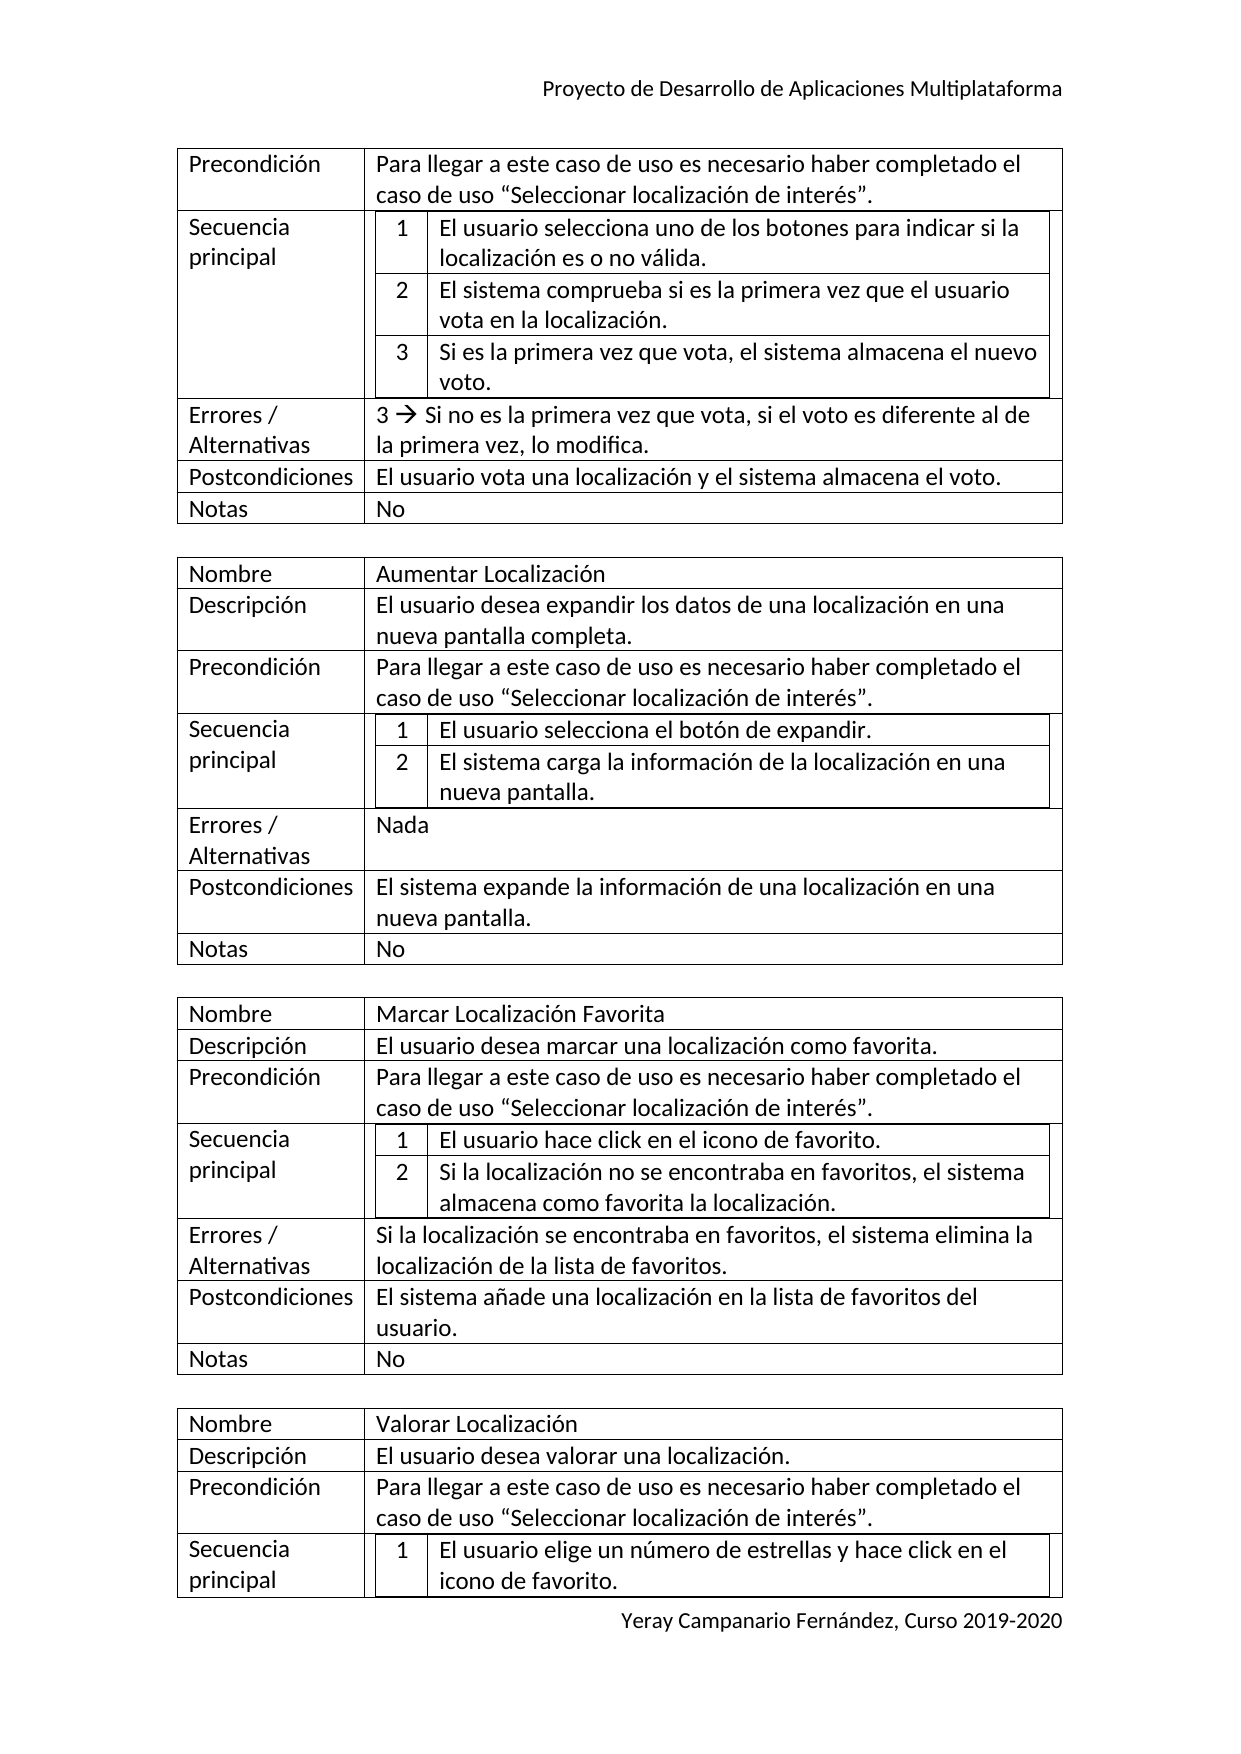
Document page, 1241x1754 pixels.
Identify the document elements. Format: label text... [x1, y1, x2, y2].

table_cell [365, 714, 375, 808]
table_cell [365, 1124, 375, 1218]
table_cell [1050, 1124, 1062, 1218]
table_cell Errores / Alternativas [178, 1219, 364, 1280]
table_cell Secuencia principal [178, 1534, 364, 1597]
table_header 1 [376, 715, 427, 745]
table_cell 2 [376, 274, 427, 335]
table_cell Postcondiciones [178, 1281, 364, 1342]
table_cell No [365, 934, 1062, 964]
table_cell Para llegar a este caso de uso es necesario haber completado el caso de uso “Seleccionar localización de interés”. [365, 1472, 1062, 1533]
table_cell [365, 1534, 375, 1597]
table_cell El sistema añade una localización en la lista de favoritos del usuario. [365, 1281, 1062, 1342]
table_cell Notas [178, 934, 364, 964]
table_cell Postcondiciones [178, 871, 364, 932]
table_cell Descripción [178, 1440, 364, 1471]
table_cell El sistema carga la información de la localización en una nueva pantalla. [428, 746, 1049, 807]
table_cell El usuario vota una localización y el sistema almacena el voto. [365, 461, 1062, 492]
table_cell Secuencia principal [178, 1124, 364, 1218]
table_cell [1050, 1534, 1062, 1597]
table_cell Notas [178, 493, 364, 523]
table_cell Precondición [178, 1061, 364, 1122]
table_cell 2 [376, 1156, 427, 1217]
table_cell El usuario desea valorar una localización. [365, 1440, 1062, 1471]
table_header El usuario elige un número de estrellas y hace click en el icono de favorito. [428, 1535, 1049, 1596]
table_cell Descripción [178, 589, 364, 650]
table_cell Precondición [178, 1472, 364, 1533]
table_header El usuario selecciona uno de los botones para indicar si la localización es o no válida. [428, 212, 1049, 273]
table_cell No [365, 1344, 1062, 1374]
table_cell Nada [365, 809, 1062, 870]
table_cell 3  Si no es la primera vez que vota, si el voto es diferente al de la primera vez, lo modifica. [365, 399, 1062, 460]
table_cell Secuencia principal [178, 211, 364, 398]
table_cell Si es la primera vez que vota, el sistema almacena el nuevo voto. [428, 336, 1049, 397]
table_cell 3 [376, 336, 427, 397]
table_header 1 [376, 212, 427, 273]
table_header 1 [376, 1535, 427, 1596]
table_header Marcar Localización Favorita [365, 998, 1062, 1029]
table_cell El usuario desea marcar una localización como favorita. [365, 1030, 1062, 1060]
table_cell Si la localización no se encontraba en favoritos, el sistema almacena como favorita la localización. [428, 1156, 1049, 1217]
table_cell El sistema comprueba si es la primera vez que el usuario vota en la localización. [428, 274, 1049, 335]
table_header 1 [376, 1125, 427, 1155]
table_cell Secuencia principal [178, 714, 364, 808]
table_cell No [365, 493, 1062, 523]
table_header Valorar Localización [365, 1409, 1062, 1439]
table_cell El sistema expande la información de una localización en una nueva pantalla. [365, 871, 1062, 932]
table_cell Errores / Alternativas [178, 399, 364, 460]
table_cell Para llegar a este caso de uso es necesario haber completado el caso de uso “Seleccionar localización de interés”. [365, 149, 1062, 210]
table_cell Errores / Alternativas [178, 809, 364, 870]
table_cell [1050, 714, 1062, 808]
table_cell Para llegar a este caso de uso es necesario haber completado el caso de uso “Seleccionar localización de interés”. [365, 651, 1062, 712]
table_cell El usuario desea expandir los datos de una localización en una nueva pantalla completa. [365, 589, 1062, 650]
table_cell [365, 211, 375, 398]
table_cell Si la localización se encontraba en favoritos, el sistema elimina la localización de la lista de favoritos. [365, 1219, 1062, 1280]
table_cell Notas [178, 1344, 364, 1374]
table_header Nombre [178, 998, 364, 1029]
table_header Nombre [178, 1409, 364, 1439]
table_cell Precondición [178, 651, 364, 712]
table_cell Descripción [178, 1030, 364, 1060]
table_header Aumentar Localización [365, 558, 1062, 588]
table_cell 2 [376, 746, 427, 807]
table_cell [1050, 211, 1062, 398]
table_cell Precondición [178, 149, 364, 210]
table_header El usuario hace click en el icono de favorito. [428, 1125, 1049, 1155]
table_cell Postcondiciones [178, 461, 364, 492]
table_header Nombre [178, 558, 364, 588]
table_header El usuario selecciona el botón de expandir. [428, 715, 1049, 745]
table_cell Para llegar a este caso de uso es necesario haber completado el caso de uso “Seleccionar localización de interés”. [365, 1061, 1062, 1122]
